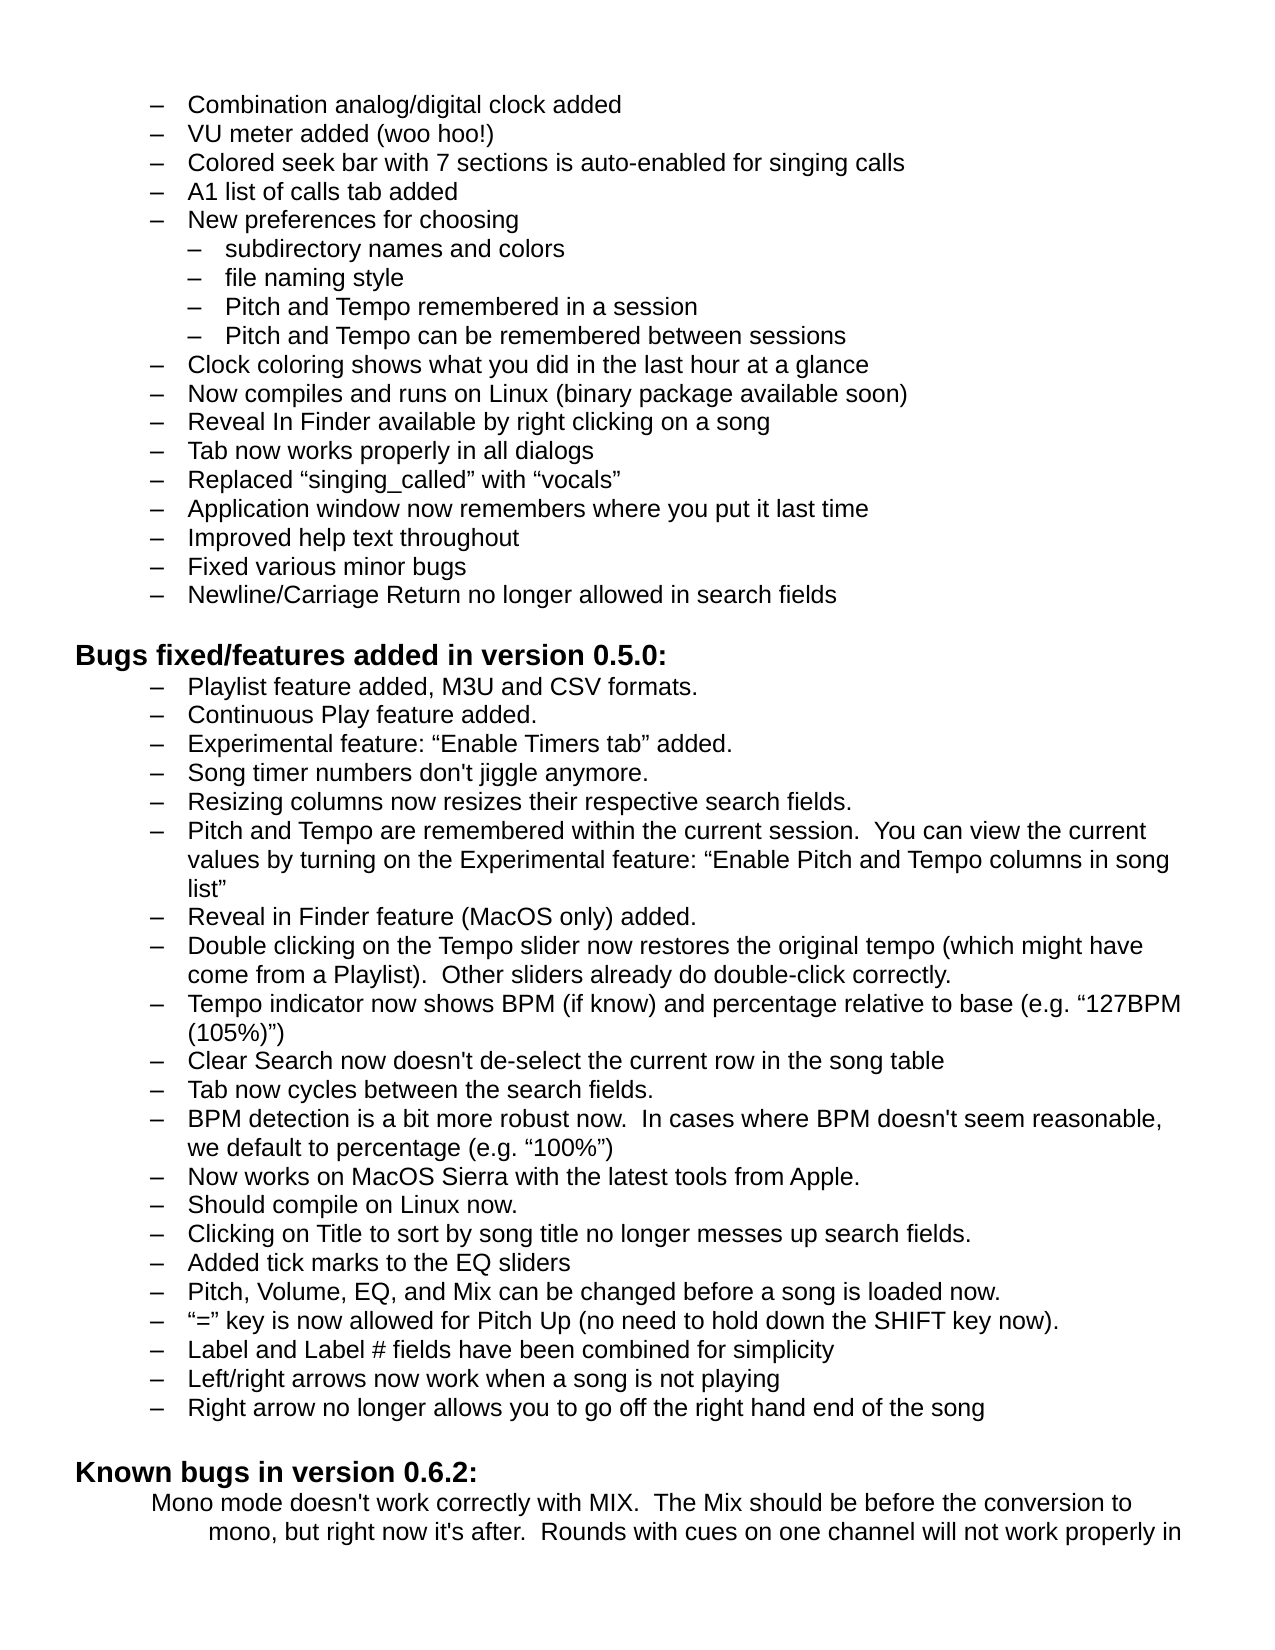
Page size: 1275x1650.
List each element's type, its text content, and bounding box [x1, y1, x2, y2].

list Tempo indicator now shows BPM (if know) and percentage relative to base (e.g. “127BPM (105%)”) [150, 989, 1200, 1046]
list New preferences for choosing [150, 205, 1200, 234]
list Resizing columns now resizes their respective search fields. [150, 787, 1200, 816]
list Tab now works properly in all dialogs [150, 436, 1200, 465]
list Pitch and Tempo can be remembered between sessions [187, 321, 1200, 350]
list file naming style [187, 263, 1200, 292]
list Newline/Carriage Return no longer allowed in search fields [150, 581, 1200, 609]
list Right arrow no longer allows you to go off the right hand end of the song [150, 1392, 1200, 1421]
list Song timer numbers don't jiggle anymore. [150, 758, 1200, 787]
list Colored seek bar with 7 sections is auto-enabled for singing calls [150, 148, 1200, 177]
list subdirectory names and colors [187, 234, 1200, 263]
list “=” key is now allowed for Pitch Up (no need to hold down the SHIFT key now). [150, 1306, 1200, 1335]
list Application window now remembers where you put it last time [150, 494, 1200, 523]
text Known bugs in version 0.6.2: [75, 1455, 1200, 1488]
list VU meter added (woo hoo!) [150, 119, 1200, 148]
text Bugs fixed/features added in version 0.5.0: [75, 638, 1200, 672]
list Improved help text throughout [150, 523, 1200, 552]
list Pitch, Volume, EQ, and Mix can be changed before a song is loaded now. [150, 1277, 1200, 1306]
list Pitch and Tempo remembered in a session [187, 292, 1200, 321]
list Replaced “singing_called” with “vocals” [150, 465, 1200, 494]
list Tab now cycles between the search fields. [150, 1075, 1200, 1104]
list Left/right arrows now work when a song is not playing [150, 1364, 1200, 1392]
list A1 list of calls tab added [150, 177, 1200, 205]
list Double clicking on the Tempo slider now restores the original tempo (which might have come from a Playlist). Other sliders already do double-click correctly. [150, 931, 1200, 989]
list Clear Search now doesn't de-select the current row in the song table [150, 1046, 1200, 1075]
list Playlist feature added, M3U and CSV formats. [150, 672, 1200, 701]
list Clock coloring shows what you did in the last hour at a glance [150, 350, 1200, 378]
list Now compiles and runs on Linux (binary package available soon) [150, 378, 1200, 407]
list Experimental feature: “Enable Timers tab” added. [150, 729, 1200, 758]
list Reveal In Finder available by right clicking on a song [150, 407, 1200, 436]
text Mono mode doesn't work correctly with MIX. The Mix should be before the conversion to mono, but right now it's after. Rounds with cues on one channel will not work properly in [151, 1488, 1200, 1546]
list Label and Label # fields have been combined for simplicity [150, 1335, 1200, 1364]
list Added tick marks to the EQ sliders [150, 1248, 1200, 1277]
list Clicking on Title to sort by song title no longer messes up search fields. [150, 1219, 1200, 1248]
list Should compile on Linux now. [150, 1191, 1200, 1219]
list Fixed various minor bugs [150, 552, 1200, 581]
list Combination analog/digital clock added [150, 90, 1200, 119]
list Continuous Play feature added. [150, 701, 1200, 729]
list Pitch and Tempo are remembered within the current session. You can view the current values by turning on the Experimental feature: “Enable Pitch and Tempo columns in song list” [150, 816, 1200, 902]
list Now works on MacOS Sierra with the latest tools from Apple. [150, 1162, 1200, 1191]
list BPM detection is a bit more robust now. In cases where BPM doesn't seem reasonable, we default to percentage (e.g. “100%”) [150, 1104, 1200, 1162]
list Reveal in Finder feature (MacOS only) added. [150, 902, 1200, 931]
